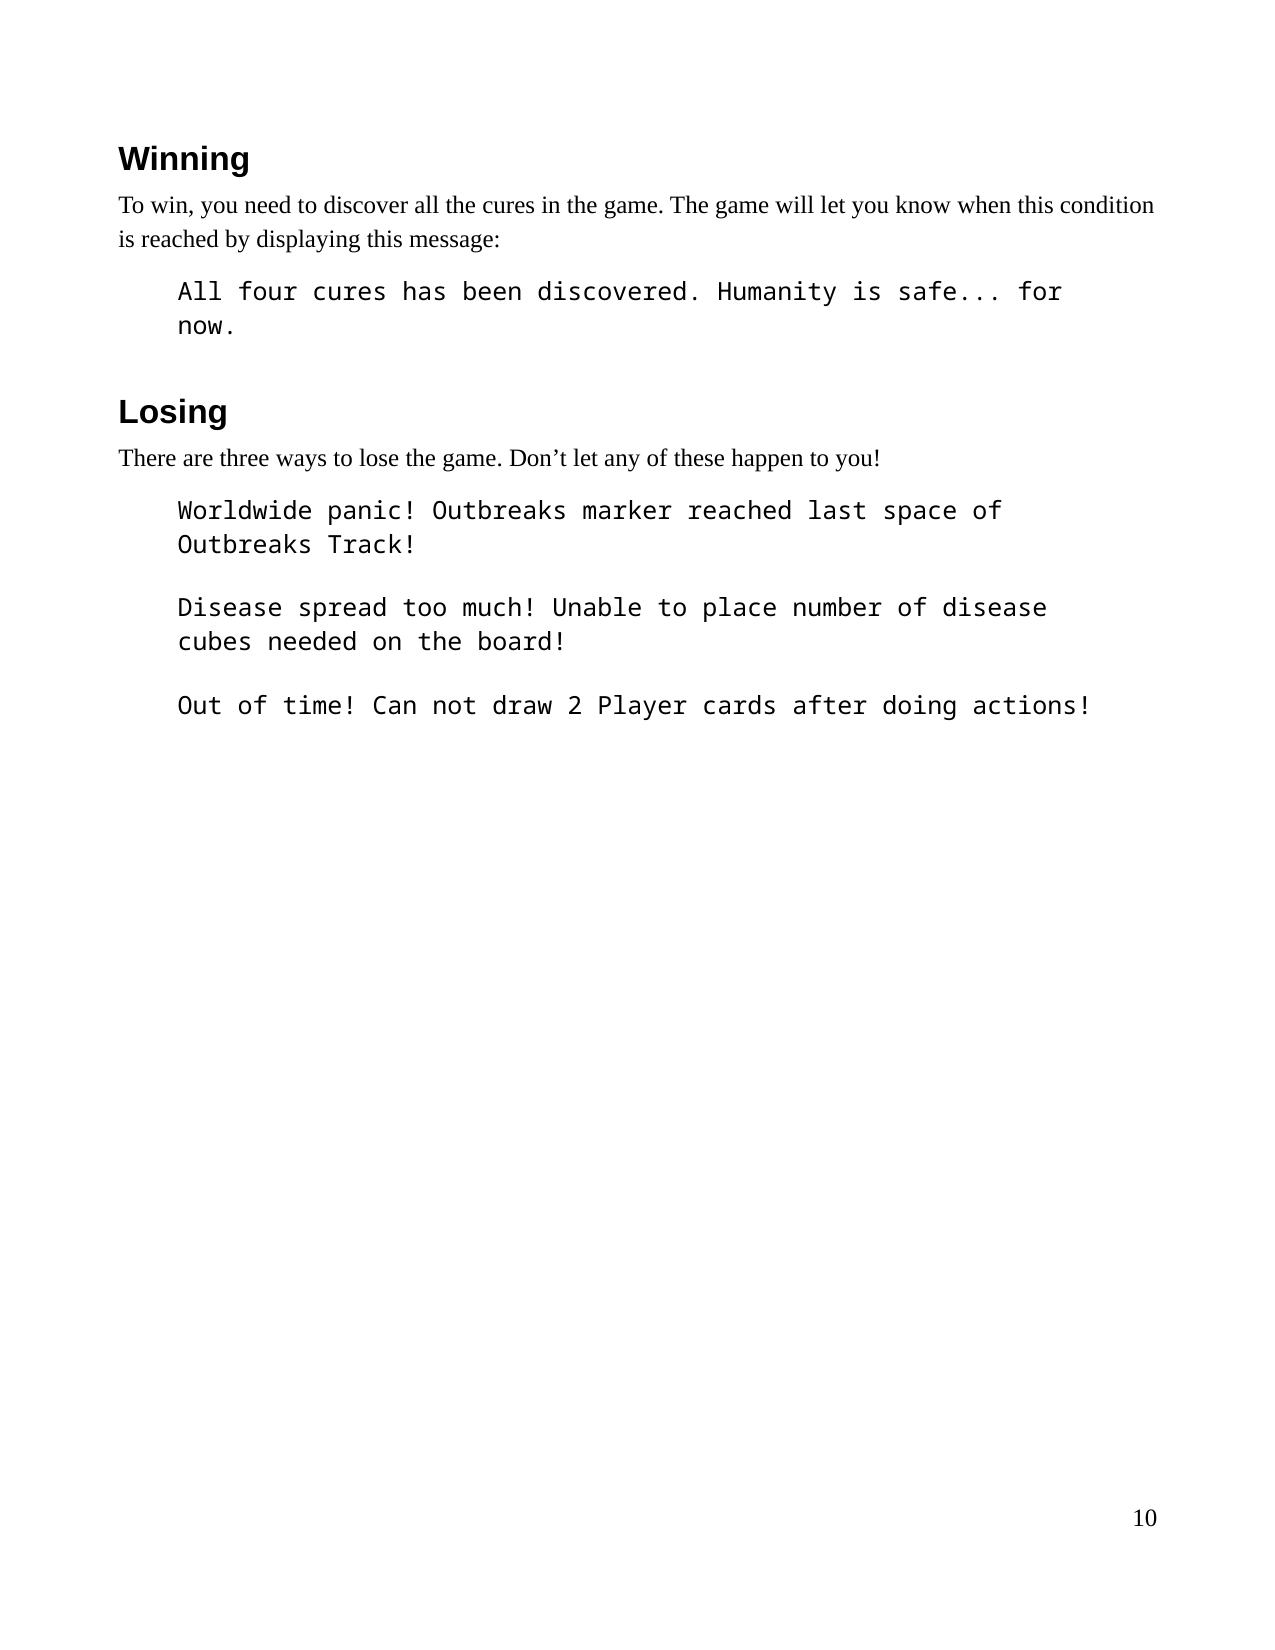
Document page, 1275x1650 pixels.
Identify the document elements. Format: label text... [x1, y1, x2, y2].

text Disease spread too much! Unable to place number of disease cubes needed on the board! [177, 590, 1098, 658]
subtitle Losing [118, 392, 1157, 431]
text Out of time! Can not draw 2 Player cards after doing actions! [177, 687, 1098, 722]
subtitle Winning [118, 139, 1157, 178]
text There are three ways to lose the game. Don’t let any of these happen to you! [118, 443, 1157, 472]
text To win, you need to discover all the cures in the game. The game will let you know when this condition is reached by displaying this message: [118, 190, 1157, 253]
text Worldwide panic! Outbreaks marker reached last space of Outbreaks Track! [177, 492, 1098, 560]
text All four cures has been discovered. Humanity is safe... for now. [177, 274, 1098, 342]
